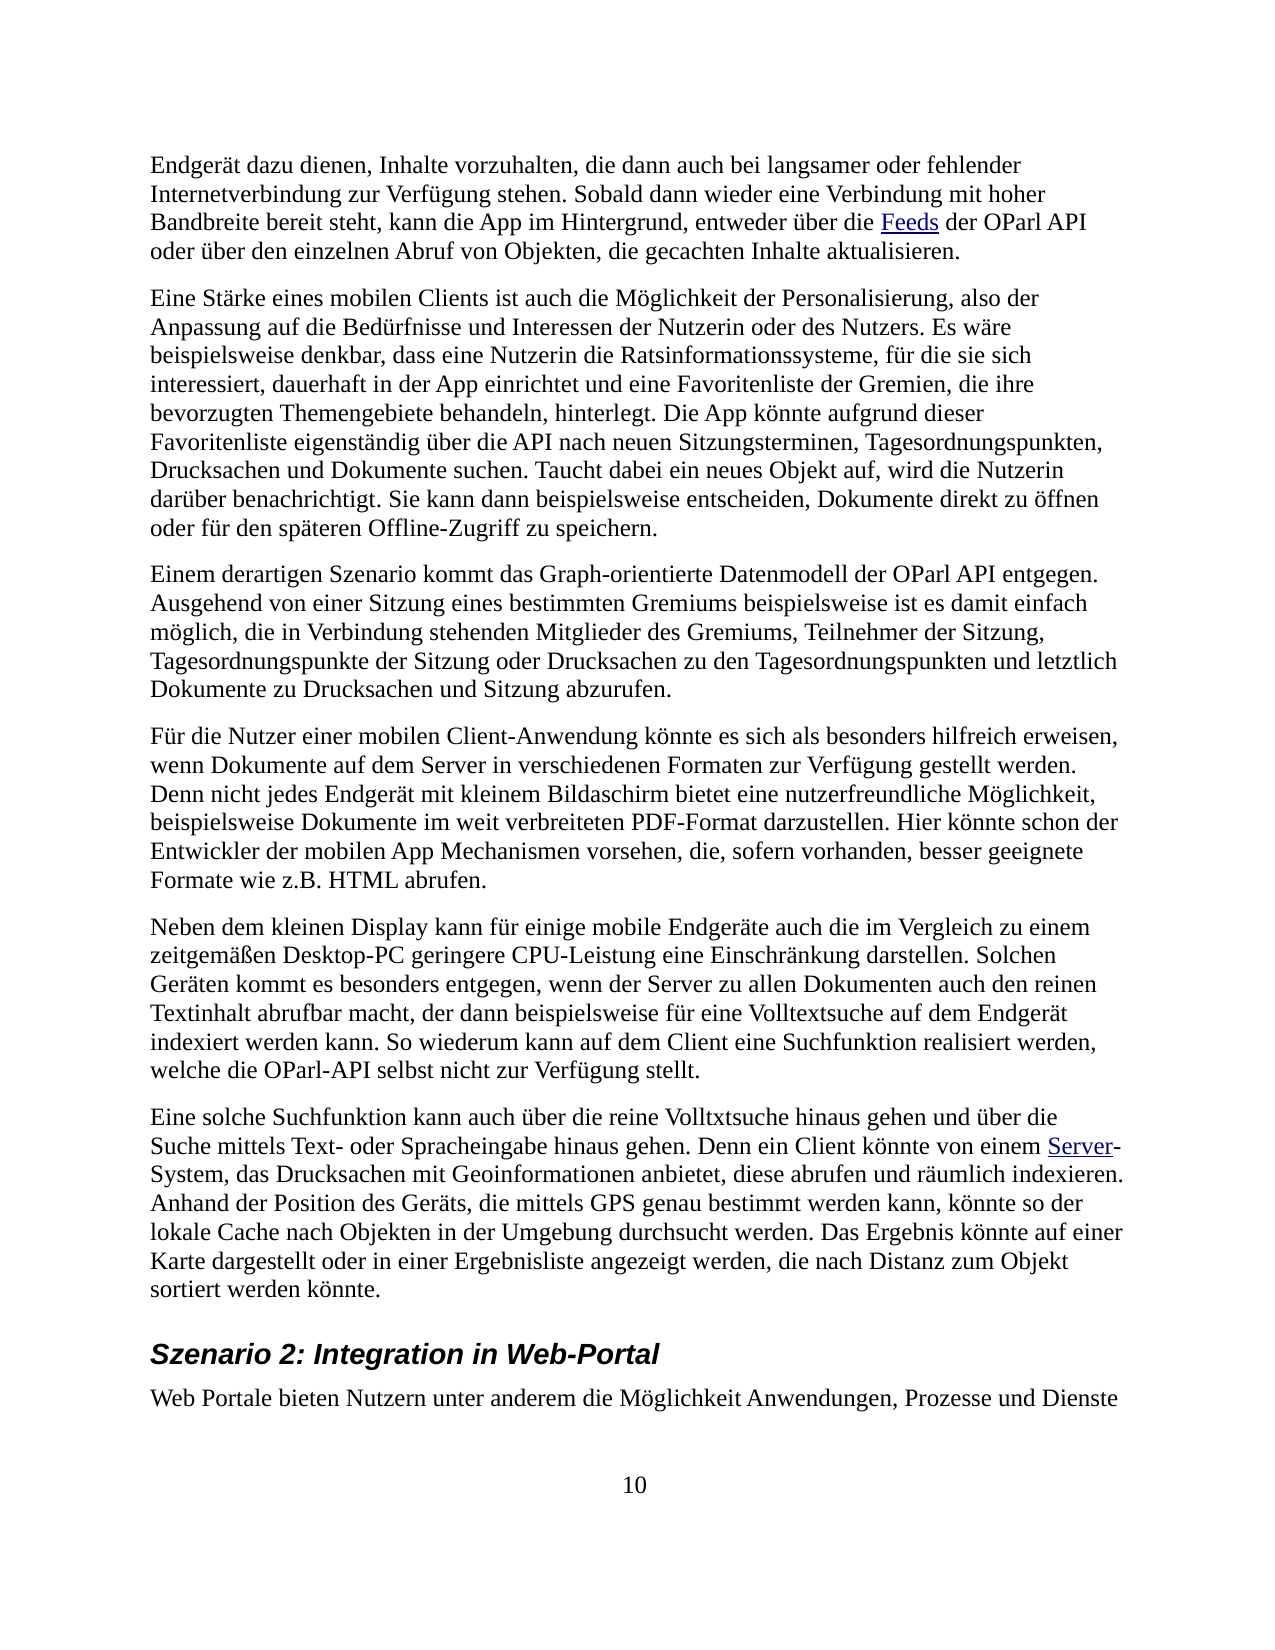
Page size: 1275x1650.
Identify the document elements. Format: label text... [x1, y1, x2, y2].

text Für die Nutzer einer mobilen Client-Anwendung könnte es sich als besonders hilfreich erweisen, wenn Dokumente auf dem Server in verschiedenen Formaten zur Verfügung gestellt werden. Denn nicht jedes Endgerät mit kleinem Bildaschirm bietet eine nutzerfreundliche Möglichkeit, beispielsweise Dokumente im weit verbreiteten PDF-Format darzustellen. Hier könnte schon der Entwickler der mobilen App Mechanismen vorsehen, die, sofern vorhanden, besser geeignete Formate wie z.B. HTML abrufen. [150, 721, 1125, 894]
text Eine solche Suchfunktion kann auch über die reine Volltxtsuche hinaus gehen und über die Suche mittels Text- oder Spracheingabe hinaus gehen. Denn ein Client könnte von einem Server-System, das Drucksachen mit Geoinformationen anbietet, diese abrufen und räumlich indexieren. Anhand der Position des Geräts, die mittels GPS genau bestimmt werden kann, könnte so der lokale Cache nach Objekten in der Umgebung durchsucht werden. Das Ergebnis könnte auf einer Karte dargestellt oder in einer Ergebnisliste angezeigt werden, die nach Distanz zum Objekt sortiert werden könnte. [150, 1102, 1125, 1303]
subtitle Szenario 2: Integration in Web-Portal [150, 1337, 1125, 1371]
text Endgerät dazu dienen, Inhalte vorzuhalten, die dann auch bei langsamer oder fehlender Internetverbindung zur Verfügung stehen. Sobald dann wieder eine Verbindung mit hoher Bandbreite bereit steht, kann die App im Hintergrund, entweder über die Feeds der OParl API oder über den einzelnen Abruf von Objekten, die gecachten Inhalte aktualisieren. [150, 150, 1125, 265]
text Einem derartigen Szenario kommt das Graph-orientierte Datenmodell der OParl API entgegen. Ausgehend von einer Sitzung eines bestimmten Gremiums beispielsweise ist es damit einfach möglich, die in Verbindung stehenden Mitglieder des Gremiums, Teilnehmer der Sitzung, Tagesordnungspunkte der Sitzung oder Drucksachen zu den Tagesordnungspunkten und letztlich Dokumente zu Drucksachen und Sitzung abzurufen. [150, 559, 1125, 703]
text Web Portale bieten Nutzern unter anderem die Möglichkeit Anwendungen, Prozesse und Dienste [150, 1383, 1125, 1412]
text Neben dem kleinen Display kann für einige mobile Endgeräte auch die im Vergleich zu einem zeitgemäßen Desktop-PC geringere CPU-Leistung eine Einschränkung darstellen. Solchen Geräten kommt es besonders entgegen, wenn der Server zu allen Dokumenten auch den reinen Textinhalt abrufbar macht, der dann beispielsweise für eine Volltextsuche auf dem Endgerät indexiert werden kann. So wiederum kann auf dem Client eine Suchfunktion realisiert werden, welche die OParl-API selbst nicht zur Verfügung stellt. [150, 912, 1125, 1084]
text Eine Stärke eines mobilen Clients ist auch die Möglichkeit der Personalisierung, also der Anpassung auf die Bedürfnisse und Interessen der Nutzerin oder des Nutzers. Es wäre beispielsweise denkbar, dass eine Nutzerin die Ratsinformationssysteme, für die sie sich interessiert, dauerhaft in der App einrichtet und eine Favoritenliste der Gremien, die ihre bevorzugten Themengebiete behandeln, hinterlegt. Die App könnte aufgrund dieser Favoritenliste eigenständig über die API nach neuen Sitzungsterminen, Tagesordnungspunkten, Drucksachen und Dokumente suchen. Taucht dabei ein neues Objekt auf, wird die Nutzerin darüber benachrichtigt. Sie kann dann beispielsweise entscheiden, Dokumente direkt zu öffnen oder für den späteren Offline-Zugriff zu speichern. [150, 283, 1125, 542]
